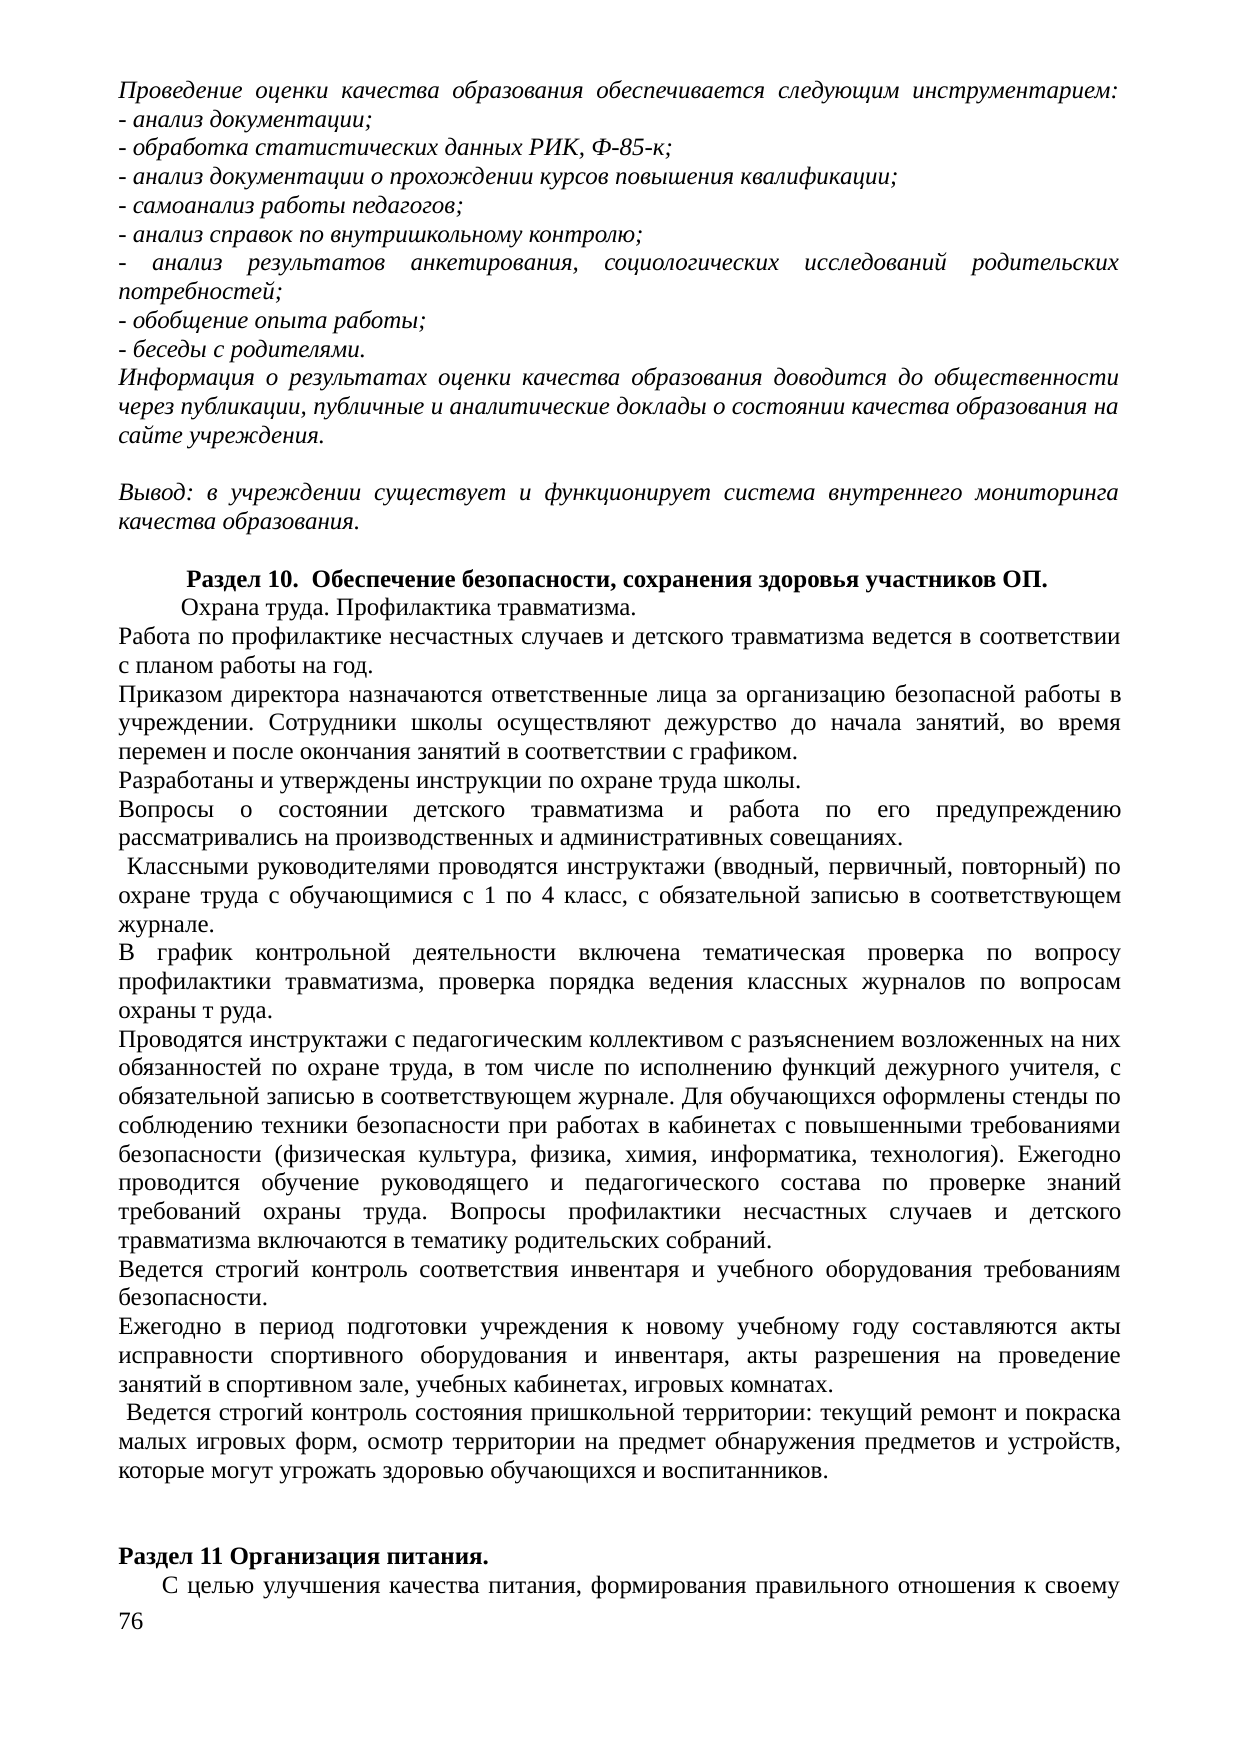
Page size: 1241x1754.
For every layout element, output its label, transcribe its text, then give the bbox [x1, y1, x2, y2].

text - самоанализ работы педагогов; [118, 190, 1122, 219]
text - анализ справок по внутришкольному контролю; [118, 219, 1122, 247]
text - анализ документации о прохождении курсов повышения квалификации; [118, 161, 1122, 190]
text Ведется строгий контроль соответствия инвентаря и учебного оборудования требованиям безопасности. [118, 1254, 1122, 1311]
text Вывод: в учреждении существует и функционирует система внутреннего мониторинга качества образования. [118, 477, 1122, 535]
text Проведение оценки качества образования обеспечивается следующим инструментарием: - анализ документации; [118, 75, 1122, 132]
text - обобщение опыта работы; [118, 305, 1122, 334]
text Ведется строгий контроль состояния пришкольной территории: текущий ремонт и покраска малых игровых форм, осмотр территории на предмет обнаружения предметов и устройств, которые могут угрожать здоровью обучающихся и воспитанников. [118, 1397, 1122, 1484]
text Ежегодно в период подготовки учреждения к новому учебному году составляются акты исправности спортивного оборудования и инвентаря, акты разрешения на проведение занятий в спортивном зале, учебных кабинетах, игровых комнатах. [118, 1311, 1122, 1397]
text Информация о результатах оценки качества образования доводится до общественности через публикации, публичные и аналитические доклады о состоянии качества образования на сайте учреждения. [118, 362, 1122, 449]
text - анализ результатов анкетирования, социологических исследований родительских потребностей; [118, 247, 1122, 305]
text Раздел 11 Организация питания. [118, 1541, 1122, 1570]
text Приказом директора назначаются ответственные лица за организацию безопасной работы в учреждении. Сотрудники школы осуществляют дежурство до начала занятий, во время перемен и после окончания занятий в соответствии с графиком. [118, 679, 1122, 765]
text - беседы с родителями. [118, 334, 1122, 362]
text - обработка статистических данных РИК, Ф-85-к; [118, 132, 1122, 161]
text Классными руководителями проводятся инструктажи (вводный, первичный, повторный) по охране труда с обучающимися с 1 по 4 класс, с обязательной записью в соответствующем журнале. [118, 851, 1122, 937]
text Проводятся инструктажи с педагогическим коллективом с разъяснением возложенных на них обязанностей по охране труда, в том числе по исполнению функций дежурного учителя, с обязательной записью в соответствующем журнале. Для обучающихся оформлены стенды по соблюдению техники безопасности при работах в кабинетах с повышенными требованиями безопасности (физическая культура, физика, химия, информатика, технология). Ежегодно проводится обучение руководящего и педагогического состава по проверке знаний требований охраны труда. Вопросы профилактики несчастных случаев и детского травматизма включаются в тематику родительских собраний. [118, 1024, 1122, 1254]
text Охрана труда. Профилактика травматизма. [118, 592, 1122, 621]
text Работа по профилактике несчастных случаев и детского травматизма ведется в соответствии с планом работы на год. [118, 621, 1122, 679]
text С целью улучшения качества питания, формирования правильного отношения к своему [118, 1570, 1122, 1599]
text Раздел 10. Обеспечение безопасности, сохранения здоровья участников ОП. [118, 564, 1122, 592]
text Разработаны и утверждены инструкции по охране труда школы. [118, 765, 1122, 794]
text Вопросы о состоянии детского травматизма и работа по его предупреждению рассматривались на производственных и административных совещаниях. [118, 794, 1122, 851]
text В график контрольной деятельности включена тематическая проверка по вопросу профилактики травматизма, проверка порядка ведения классных журналов по вопросам охраны т руда. [118, 937, 1122, 1024]
